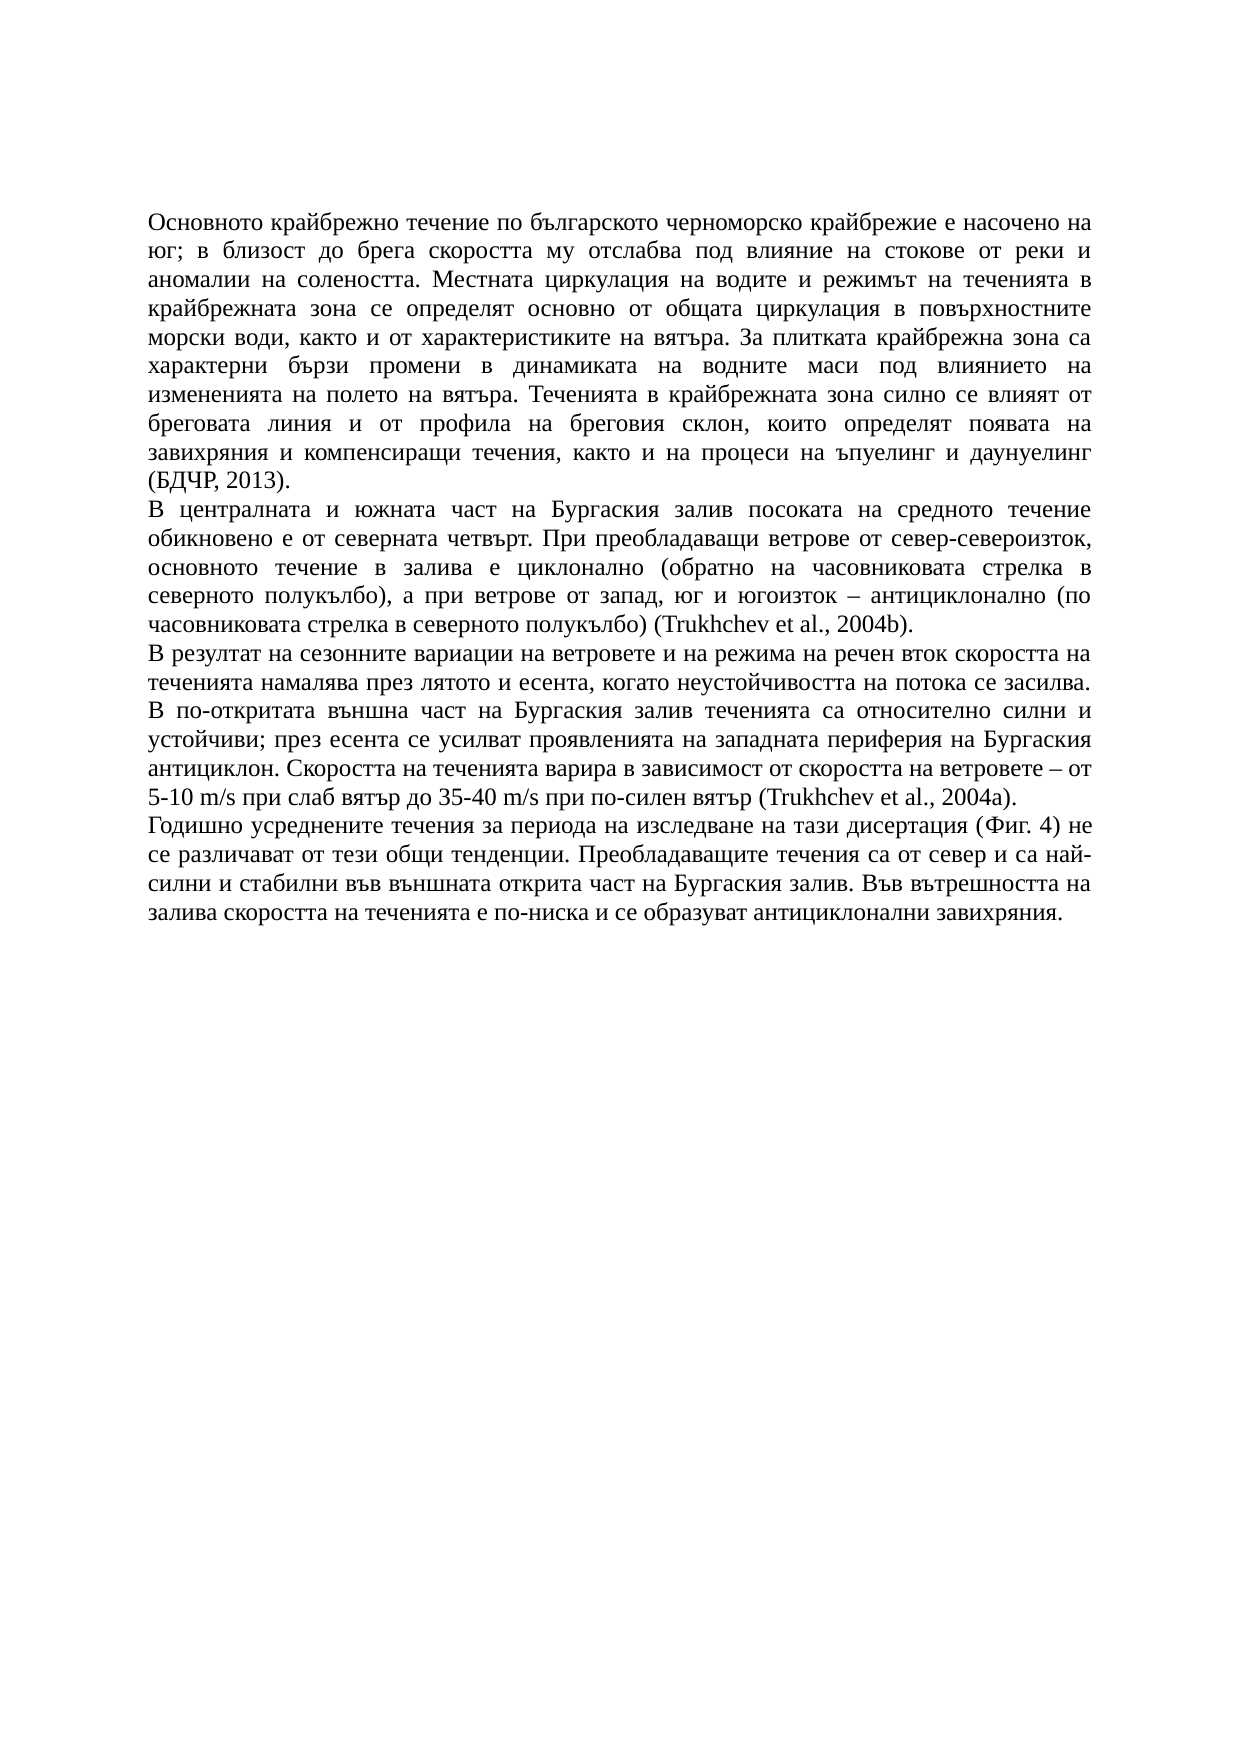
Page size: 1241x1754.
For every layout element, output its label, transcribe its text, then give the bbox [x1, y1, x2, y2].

text Годишно усреднените течения за периода на изследване на тази дисертация (Фиг. 4) не се различават от тези общи тенденции. Преобладаващите течения са от север и са най-силни и стабилни във външната открита част на Бургаския залив. Във вътрешността на залива скоростта на теченията е по-ниска и се образуват антициклонални завихряния. [148, 810, 1093, 925]
text В централната и южната част на Бургаския залив посоката на средното течение обикновено е от северната четвърт. При преобладаващи ветрове от север-североизток, основното течение в залива е циклонално (обратно на часовниковата стрелка в северното полукълбо), а при ветрове от запад, юг и югоизток – антициклонално (по часовниковата стрелка в северното полукълбо) (Trukhchev et al., 2004b). [148, 494, 1093, 638]
text В резултат на сезонните вариации на ветровете и на режима на речен вток скоростта на теченията намалява през лятото и есента, когато неустойчивостта на потока се засилва. В по-откритата външна част на Бургаския залив теченията са относително силни и устойчиви; през есента се усилват проявленията на западната периферия на Бургаския антициклон. Скоростта на теченията варира в зависимост от скоростта на ветровете – от 5-10 m/s при слаб вятър до 35-40 m/s при по-силен вятър (Trukhchev et al., 2004a). [148, 638, 1093, 810]
text Основното крайбрежно течение по българското черноморско крайбрежие е насочено на юг; в близост до брега скоростта му отслабва под влияние на стокове от реки и аномалии на солеността. Местната циркулация на водите и режимът на теченията в крайбрежната зона се определят основно от общата циркулация в повърхностните морски води, както и от характеристиките на вятъра. За плитката крайбрежна зона са характерни бързи промени в динамиката на водните маси под влиянието на измененията на полето на вятъра. Теченията в крайбрежната зона силно се влияят от бреговата линия и от профила на бреговия склон, които определят появата на завихряния и компенсиращи течения, както и на процеси на ъпуелинг и даунуелинг (БДЧР, 2013). [148, 207, 1093, 494]
